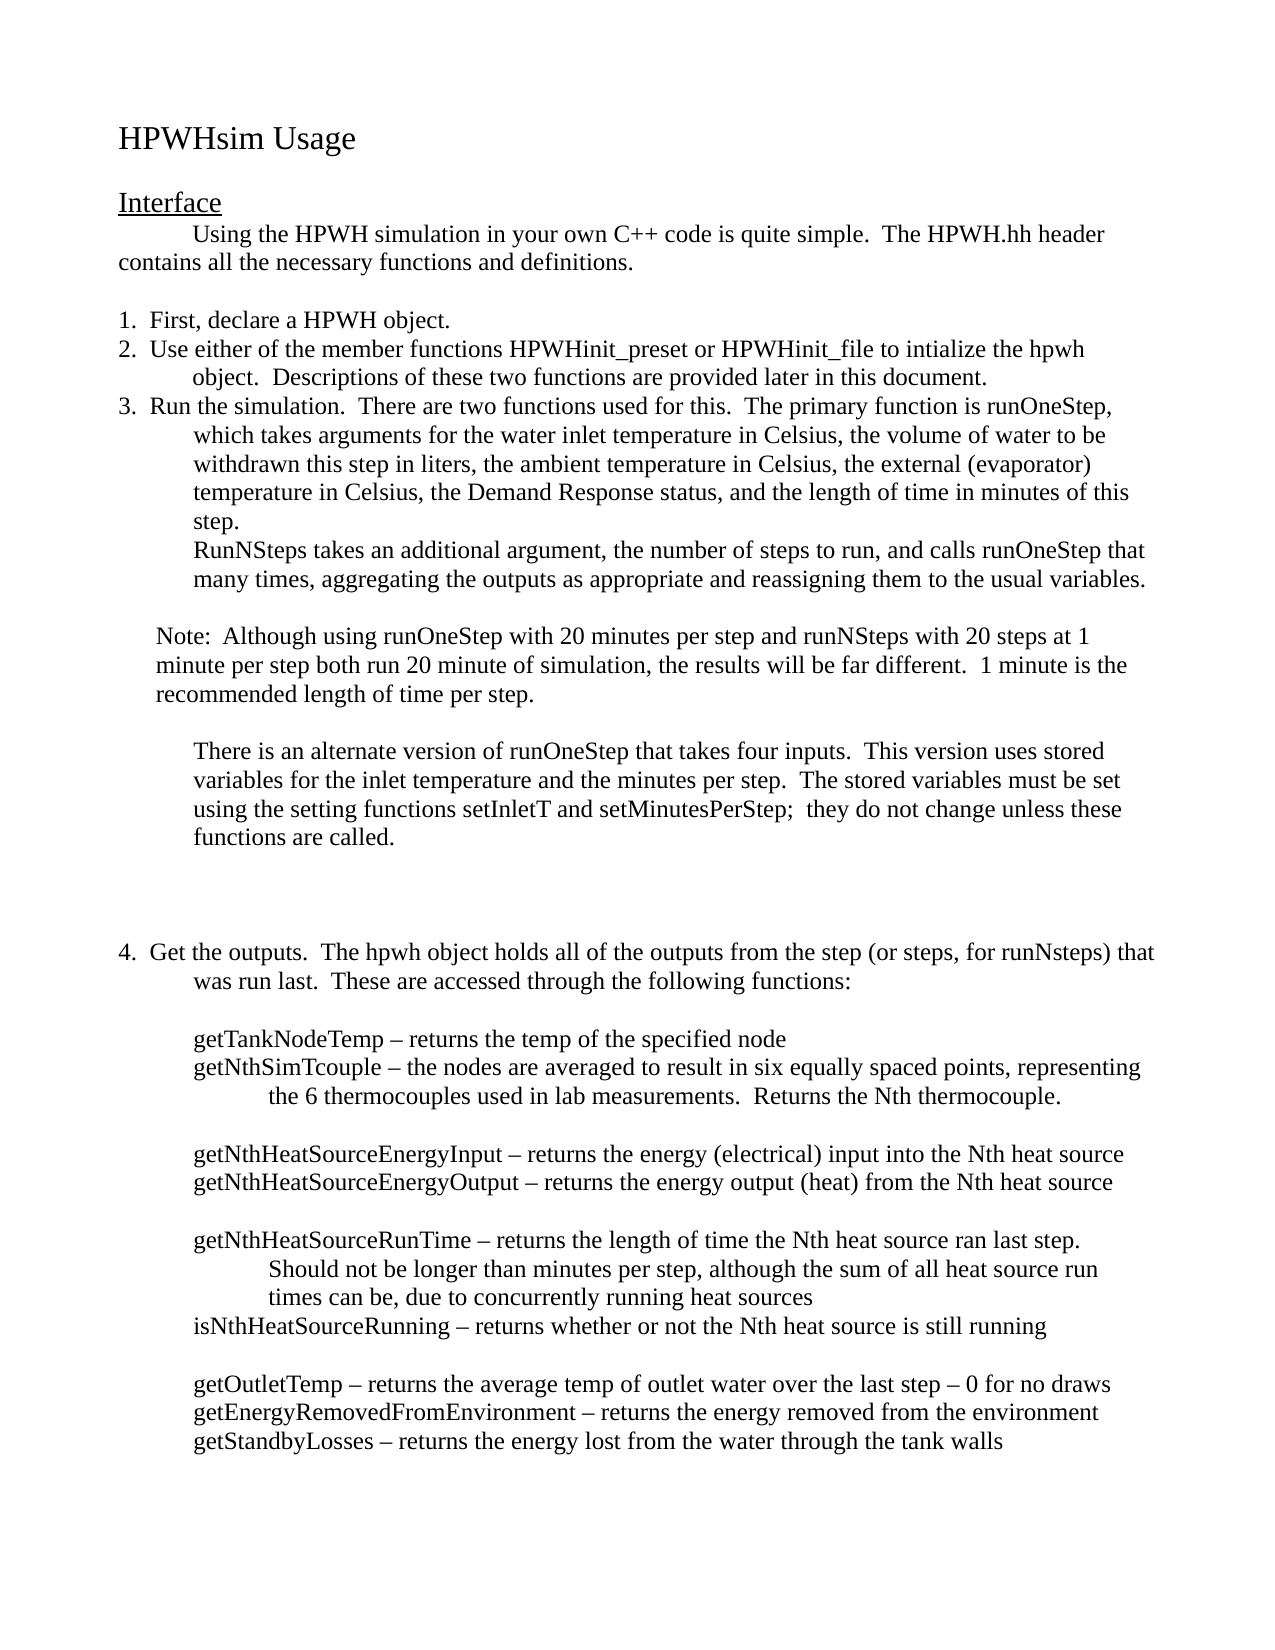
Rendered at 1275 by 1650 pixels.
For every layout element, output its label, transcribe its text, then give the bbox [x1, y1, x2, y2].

text getNthHeatSourceEnergyInput – returns the energy (electrical) input into the Nth heat source [193, 1139, 1157, 1167]
text getTankNodeTemp – returns the temp of the specified node [193, 1024, 1157, 1052]
text Note: Although using runOneStep with 20 minutes per step and runNSteps with 20 steps at 1 minute per step both run 20 minute of simulation, the results will be far different. 1 minute is the recommended length of time per step. [156, 621, 1157, 707]
text Using the HPWH simulation in your own C++ code is quite simple. The HPWH.hh header contains all the necessary functions and definitions. [118, 219, 1157, 276]
text 4. Get the outputs. The hpwh object holds all of the outputs from the step (or steps, for runNsteps) that was run last. These are accessed through the following functions: [118, 937, 1157, 995]
text 3. Run the simulation. There are two functions used for this. The primary function is runOneStep, [118, 391, 1157, 420]
text getNthSimTcouple – the nodes are averaged to result in six equally spaced points, representing the 6 thermocouples used in lab measurements. Returns the Nth thermocouple. [193, 1052, 1157, 1110]
text HPWHsim Usage [118, 118, 1157, 156]
text Interface [118, 185, 1157, 219]
text getOutletTemp – returns the average temp of outlet water over the last step – 0 for no draws [193, 1369, 1157, 1397]
text getStandbyLosses – returns the energy lost from the water through the tank walls [193, 1426, 1157, 1455]
text isNthHeatSourceRunning – returns whether or not the Nth heat source is still running [193, 1311, 1157, 1340]
text 2. Use either of the member functions HPWHinit_preset or HPWHinit_file to intialize the hpwh object. Descriptions of these two functions are provided later in this document. [118, 334, 1157, 391]
text getNthHeatSourceRunTime – returns the length of time the Nth heat source ran last step. Should not be longer than minutes per step, although the sum of all heat source run times can be, due to concurrently running heat sources [193, 1225, 1157, 1311]
text getNthHeatSourceEnergyOutput – returns the energy output (heat) from the Nth heat source [193, 1167, 1157, 1196]
text There is an alternate version of runOneStep that takes four inputs. This version uses stored variables for the inlet temperature and the minutes per step. The stored variables must be set using the setting functions setInletT and setMinutesPerStep; they do not change unless these functions are called. [193, 736, 1157, 851]
text getEnergyRemovedFromEnvironment – returns the energy removed from the environment [193, 1397, 1157, 1426]
text which takes arguments for the water inlet temperature in Celsius, the volume of water to be withdrawn this step in liters, the ambient temperature in Celsius, the external (evaporator) temperature in Celsius, the Demand Response status, and the length of time in minutes of this step. [193, 420, 1157, 535]
text 1. First, declare a HPWH object. [118, 305, 1157, 334]
text RunNSteps takes an additional argument, the number of steps to run, and calls runOneStep that many times, aggregating the outputs as appropriate and reassigning them to the usual variables. [193, 535, 1157, 592]
